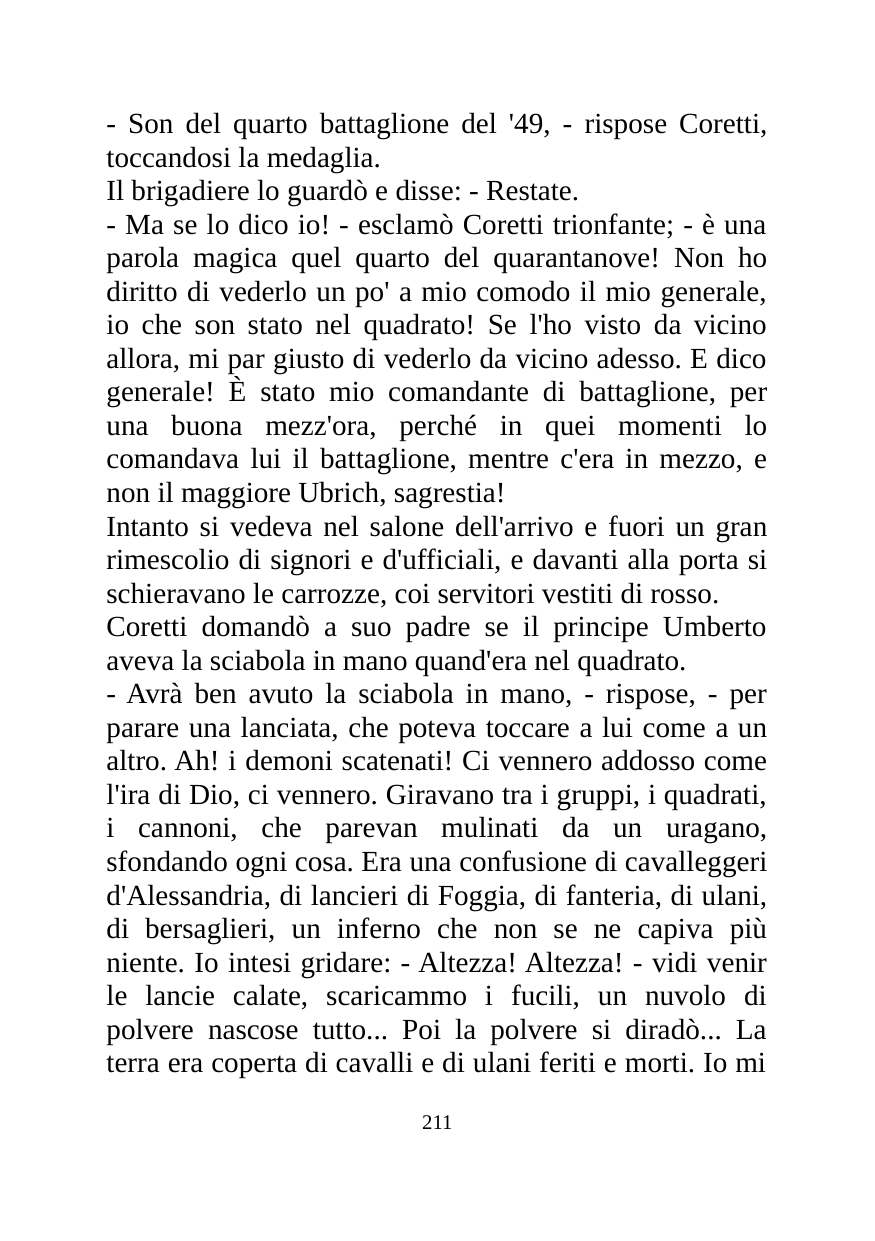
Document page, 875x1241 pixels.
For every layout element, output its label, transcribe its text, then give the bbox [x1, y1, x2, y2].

text Il brigadiere lo guardò e disse: - Restate. [106, 173, 768, 207]
text - Son del quarto battaglione del '49, - rispose Coretti, toccandosi la medaglia. [106, 106, 768, 173]
text Coretti domandò a suo padre se il principe Umberto aveva la sciabola in mano quand'era nel quadrato. [106, 609, 768, 676]
text - Avrà ben avuto la sciabola in mano, - rispose, - per parare una lanciata, che poteva toccare a lui come a un altro. Ah! i demoni scatenati! Ci vennero addosso come l'ira di Dio, ci vennero. Giravano tra i gruppi, i quadrati, i cannoni, che parevan mulinati da un uragano, sfondando ogni cosa. Era una confusione di cavalleggeri d'Alessandria, di lancieri di Foggia, di fanteria, di ulani, di bersaglieri, un inferno che non se ne capiva più niente. Io intesi gridare: - Altezza! Altezza! - vidi venir le lancie calate, scaricammo i fucili, un nuvolo di polvere nascose tutto... Poi la polvere si diradò... La terra era coperta di cavalli e di ulani feriti e morti. Io mi [106, 676, 768, 1079]
text - Ma se lo dico io! - esclamò Coretti trionfante; - è una parola magica quel quarto del quarantanove! Non ho diritto di vederlo un po' a mio comodo il mio generale, io che son stato nel quadrato! Se l'ho visto da vicino allora, mi par giusto di vederlo da vicino adesso. E dico generale! È stato mio comandante di battaglione, per una buona mezz'ora, perché in quei momenti lo comandava lui il battaglione, mentre c'era in mezzo, e non il maggiore Ubrich, sagrestia! [106, 207, 768, 509]
text Intanto si vedeva nel salone dell'arrivo e fuori un gran rimescolio di signori e d'ufficiali, e davanti alla porta si schieravano le carrozze, coi servitori vestiti di rosso. [106, 509, 768, 609]
